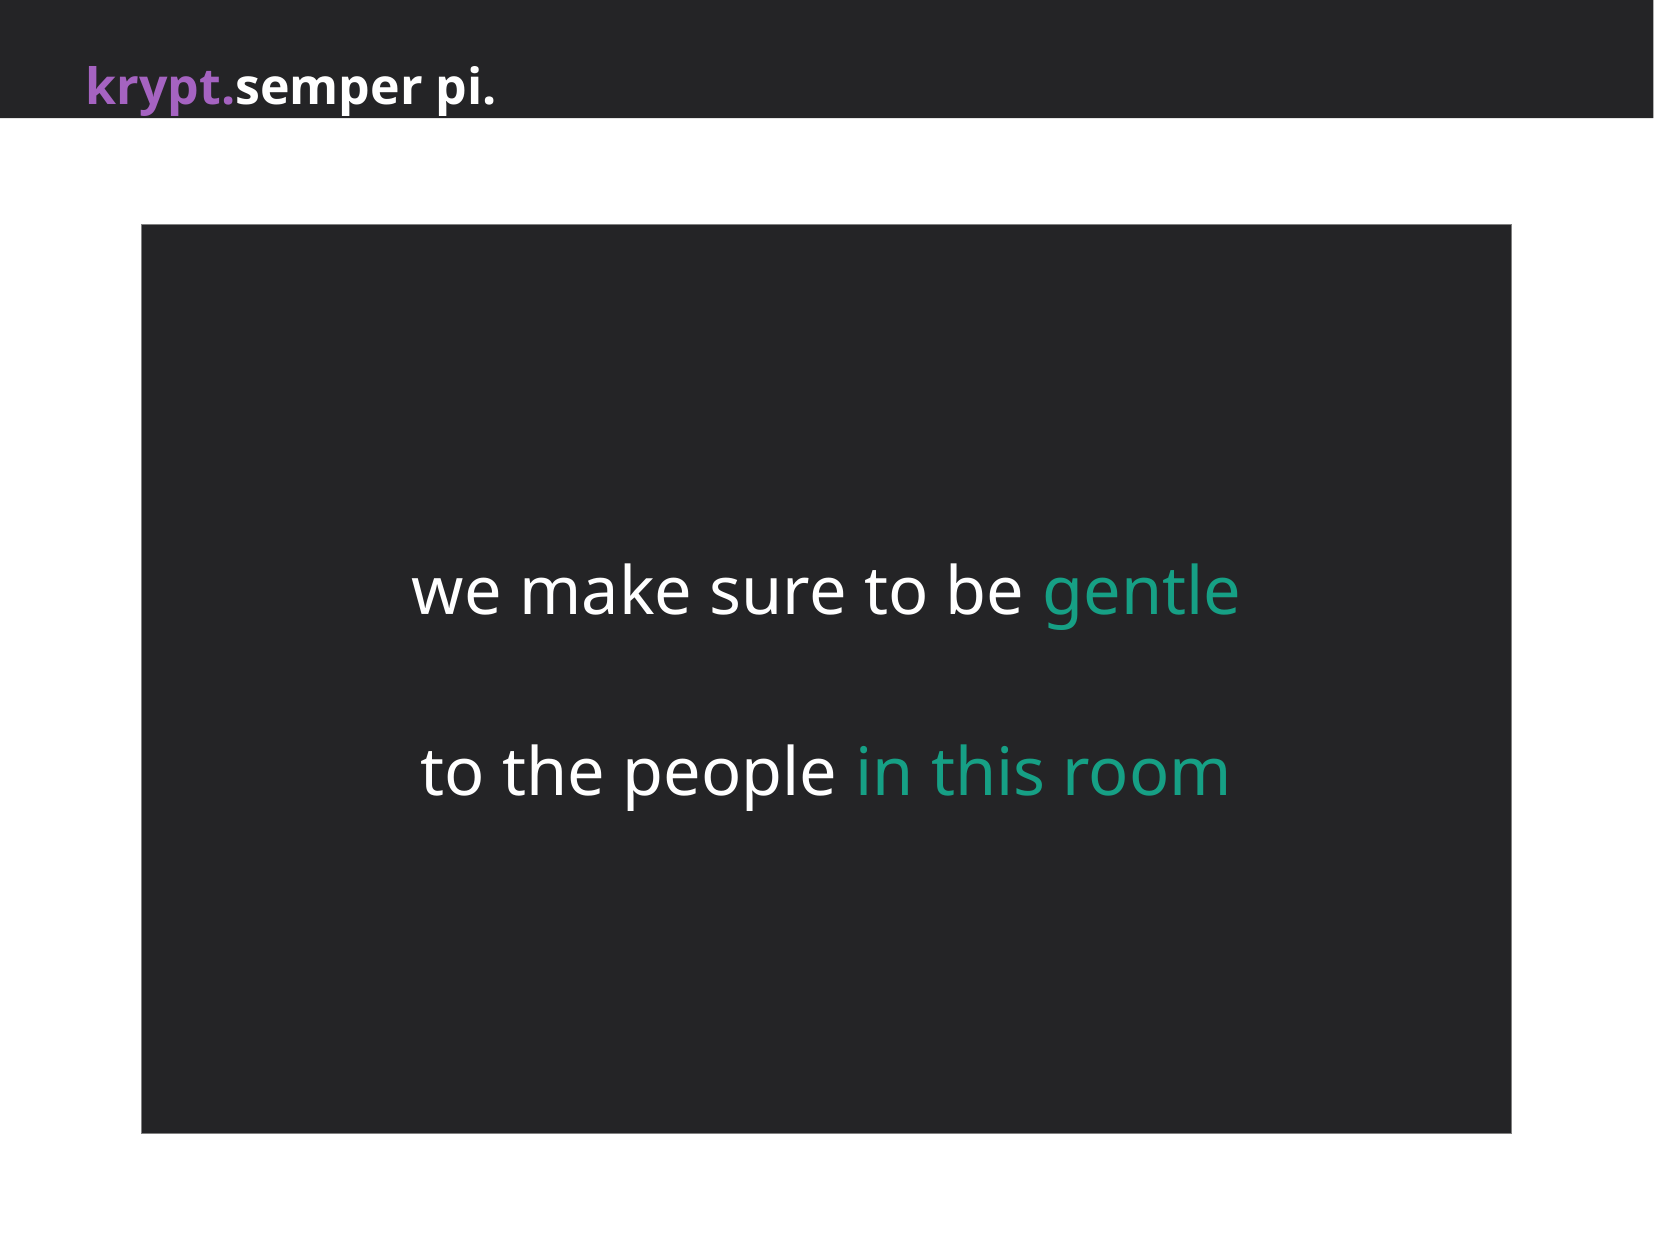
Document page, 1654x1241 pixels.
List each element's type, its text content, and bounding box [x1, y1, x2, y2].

text_box we make sure to be gentle to the people in this room [141, 224, 1512, 1134]
text_box [0, 0, 1654, 119]
text_box krypt.semper pi. [70, 43, 544, 119]
